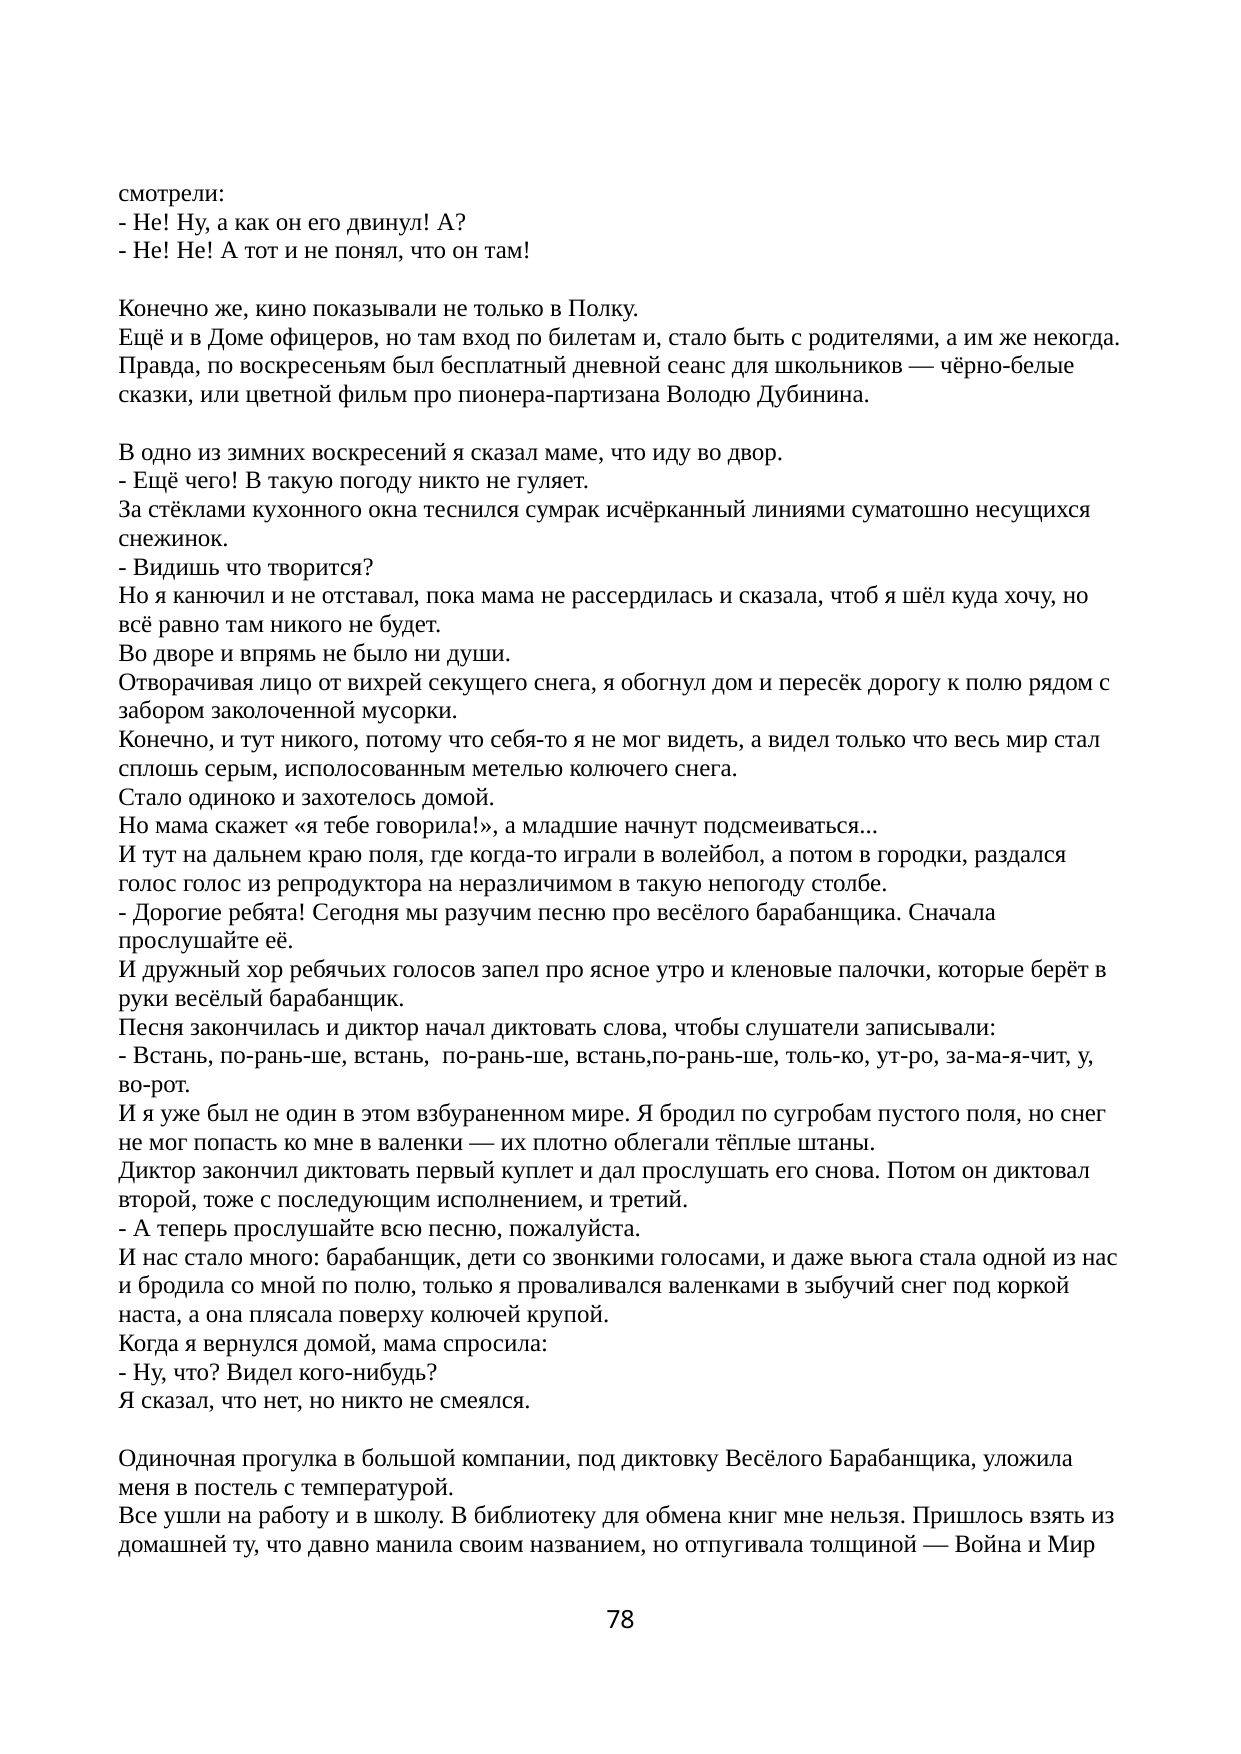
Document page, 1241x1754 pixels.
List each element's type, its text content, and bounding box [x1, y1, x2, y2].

text Ещё и в Доме офицеров, но там вход по билетам и, стало быть с родителями, а им же некогда. [118, 322, 1122, 351]
text - Видишь что творится? [118, 552, 1122, 581]
text И дружный хор ребячьих голосов запел про ясное утро и кленовые палочки, которые берёт в руки весёлый барабанщик. [118, 954, 1122, 1012]
text смотрели: [118, 178, 1122, 207]
text Одиночная прогулка в большой компании, под диктовку Весёлого Барабанщика, уложила меня в постель с температурой. [118, 1443, 1122, 1501]
text - Не! Не! А тот и не понял, что он там! [118, 236, 1122, 264]
text - Ещё чего! В такую погоду никто не гуляет. [118, 466, 1122, 494]
text Правда, по воскресеньям был бесплатный дневной сеанс для школьников — чёрно-белые сказки, или цветной фильм про пионера-партизана Володю Дубинина. [118, 351, 1122, 408]
text - Не! Ну, а как он его двинул! А? [118, 207, 1122, 236]
text Диктор закончил диктовать первый куплет и дал прослушать его снова. Потом он диктовал второй, тоже с последующим исполнением, и третий. [118, 1156, 1122, 1213]
text И тут на дальнем краю поля, где когда-то играли в волейбол, а потом в городки, раздался голос голос из репродуктора на неразличимом в такую непогоду столбе. [118, 839, 1122, 897]
text - Дорогие ребята! Сегодня мы разучим песню про весёлого барабанщика. Сначала прослушайте её. [118, 897, 1122, 954]
text И нас стало много: барабанщик, дети со звонкими голосами, и даже вьюга стала одной из нас и бродила со мной по полю, только я проваливался валенками в зыбучий снег под коркой наста, а она плясала поверху колючей крупой. [118, 1242, 1122, 1328]
text Все ушли на работу и в школу. В библиотеку для обмена книг мне нельзя. Пришлось взять из домашней ту, что давно манила своим названием, но отпугивала толщиной — Война и Мир [118, 1501, 1122, 1558]
text И я уже был не один в этом взбураненном мире. Я бродил по сугробам пустого поля, но снег не мог попасть ко мне в валенки — их плотно облегали тёплые штаны. [118, 1098, 1122, 1156]
text Когда я вернулся домой, мама спросила: [118, 1328, 1122, 1357]
text Конечно, и тут никого, потому что себя-то я не мог видеть, а видел только что весь мир стал сплошь серым, исполосованным метелью колючего снега. [118, 724, 1122, 782]
text Стало одиноко и захотелось домой. [118, 782, 1122, 811]
text Конечно же, кино показывали не только в Полку. [118, 293, 1122, 322]
text Песня закончилась и диктор начал диктовать слова, чтобы слушатели записывали: [118, 1012, 1122, 1041]
text Во дворе и впрямь не было ни души. [118, 638, 1122, 667]
text - Встань, по-рань-ше, встань, по-рань-ше, встань,по-рань-ше, толь-ко, ут-ро, за-ма-я-чит, у, во-рот. [118, 1041, 1122, 1098]
text За стёклами кухонного окна теснился сумрак исчёрканный линиями суматошно несущихся снежинок. [118, 494, 1122, 552]
text Отворачивая лицо от вихрей секущего снега, я обогнул дом и пересёк дорогу к полю рядом с забором заколоченной мусорки. [118, 667, 1122, 724]
text Но мама скажет «я тебе говорила!», а младшие начнут подсмеиваться... [118, 811, 1122, 839]
text В одно из зимних воскресений я сказал маме, что иду во двор. [118, 437, 1122, 466]
text - Ну, что? Видел кого-нибудь? [118, 1357, 1122, 1386]
text Но я канючил и не отставал, пока мама не рассердилась и сказала, чтоб я шёл куда хочу, но всё равно там никого не будет. [118, 581, 1122, 638]
text - А теперь прослушайте всю песню, пожалуйста. [118, 1213, 1122, 1242]
text Я сказал, что нет, но никто не смеялся. [118, 1386, 1122, 1414]
